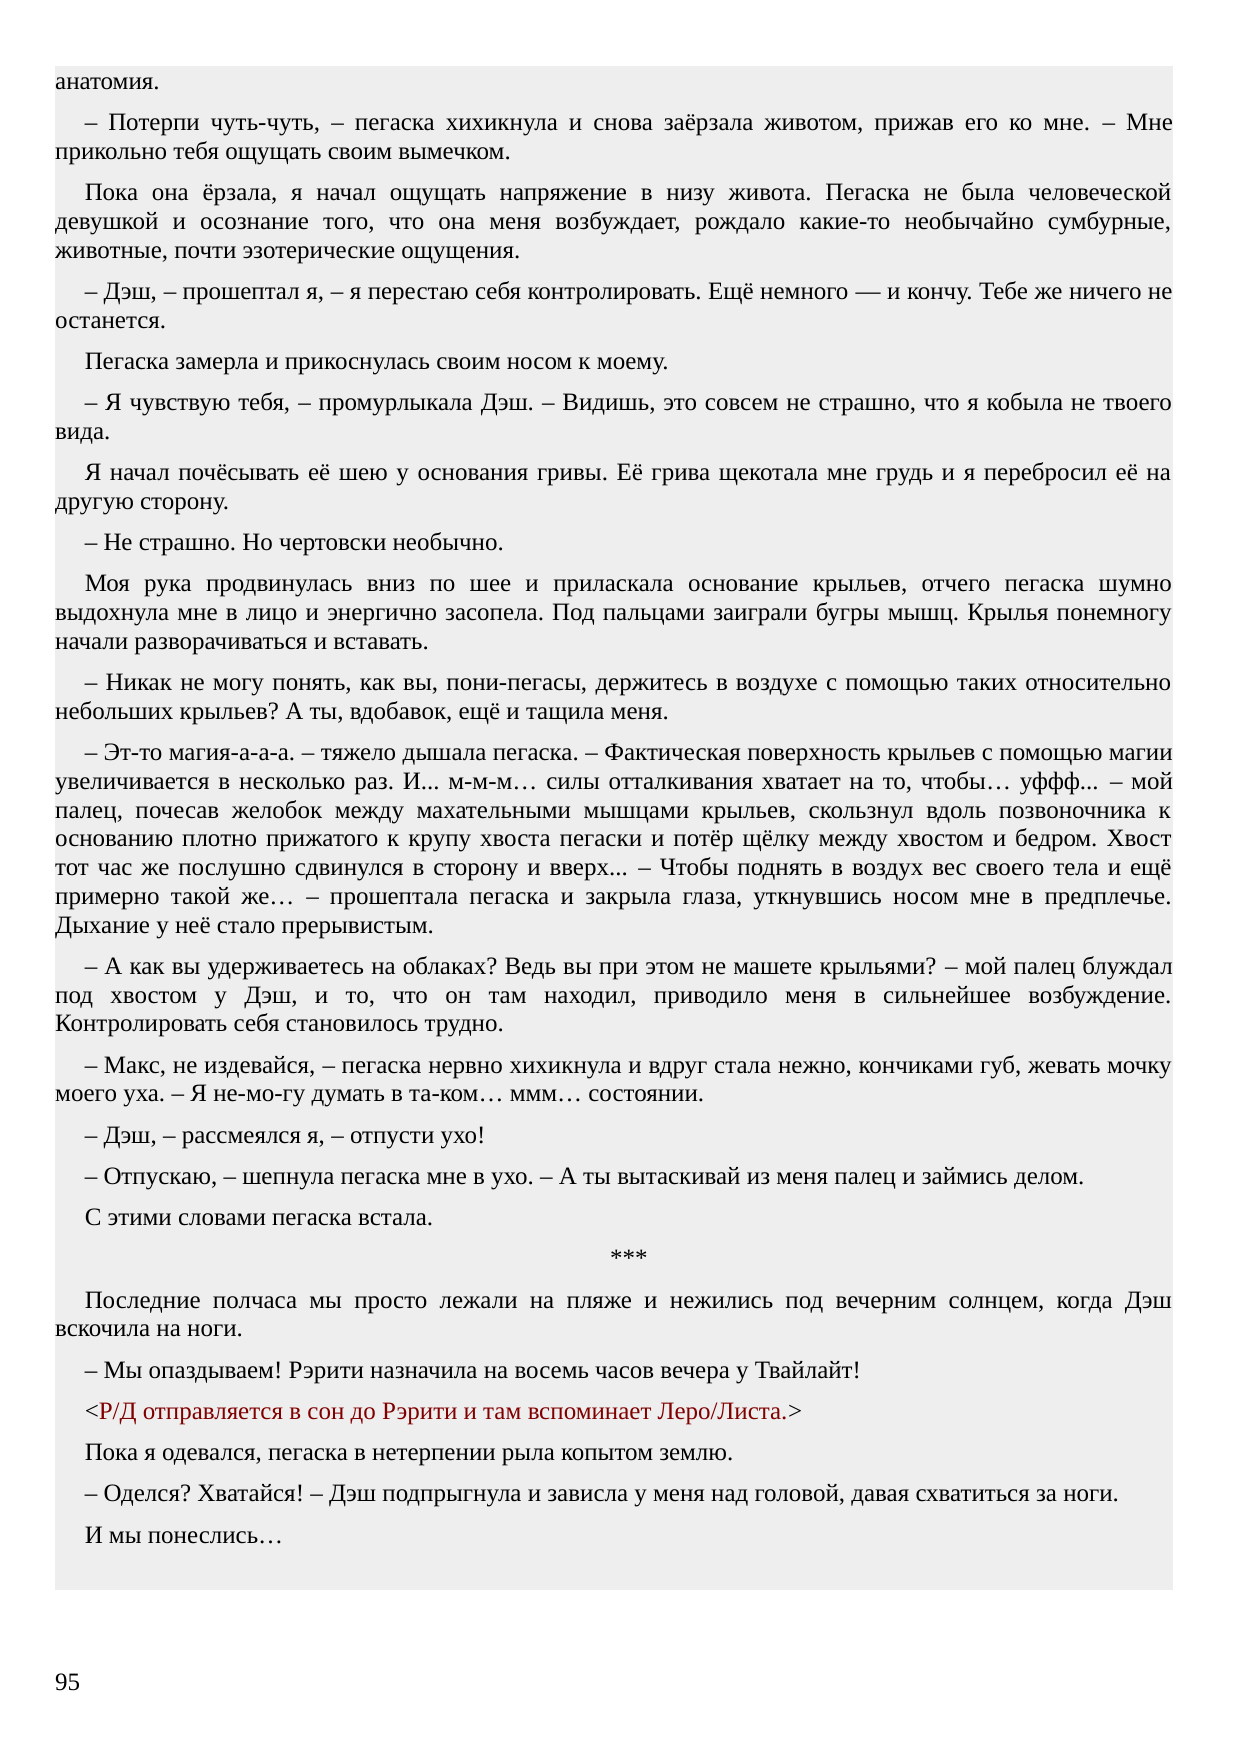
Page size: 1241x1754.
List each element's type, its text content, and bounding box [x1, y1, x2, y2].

text – Оделся? Хватайся! – Дэш подпрыгнула и зависла у меня над головой, давая схватиться за ноги. [55, 1478, 1173, 1507]
text – Макс, не издевайся, – пегаска нервно хихикнула и вдруг стала нежно, кончиками губ, жевать мочку моего уха. – Я не-мо-гу думать в та-ком… ммм… состоянии. [55, 1050, 1173, 1107]
text – А как вы удерживаетесь на облаках? Ведь вы при этом не машете крыльями? – мой палец блуждал под хвостом у Дэш, и то, что он там находил, приводило меня в сильнейшее возбуждение. Контролировать себя становилось трудно. [55, 951, 1173, 1037]
text – Я чувствую тебя, – промурлыкала Дэш. – Видишь, это совсем не страшно, что я кобыла не твоего вида. [55, 387, 1173, 445]
text Пегаска замерла и прикоснулась своим носом к моему. [55, 346, 1173, 375]
text – Эт-то магия-а-а-а. – тяжело дышала пегаска. – Фактическая поверхность крыльев с помощью магии увеличивается в несколько раз. И... м-м-м… силы отталкивания хватает на то, чтобы… уффф... – мой палец, почесав желобок между махательными мышцами крыльев, скользнул вдоль позвоночника к основанию плотно прижатого к крупу хвоста пегаски и потёр щёлку между хвостом и бедром. Хвост тот час же послушно сдвинулся в сторону и вверх... – Чтобы поднять в воздух вес своего тела и ещё примерно такой же… – прошептала пегаска и закрыла глаза, уткнувшись носом мне в предплечье. Дыхание у неё стало прерывистым. [55, 737, 1173, 938]
text Пока она ёрзала, я начал ощущать напряжение в низу живота. Пегаска не была человеческой девушкой и осознание того, что она меня возбуждает, рождало какие-то необычайно сумбурные, животные, почти эзотерические ощущения. [55, 177, 1173, 263]
text Я начал почёсывать её шею у основания гривы. Её грива щекотала мне грудь и я перебросил её на другую сторону. [55, 457, 1173, 515]
text И мы понеслись… [55, 1520, 1173, 1548]
text – Никак не могу понять, как вы, пони-пегасы, держитесь в воздухе с помощью таких относительно небольших крыльев? А ты, вдобавок, ещё и тащила меня. [55, 667, 1173, 725]
text <Р/Д отправляется в сон до Рэрити и там вспоминает Леро/Листа.> [55, 1396, 1173, 1425]
text – Мы опаздываем! Рэрити назначила на восемь часов вечера у Твайлайт! [55, 1355, 1173, 1383]
text – Отпускаю, – шепнула пегаска мне в ухо. – А ты вытаскивай из меня палец и займись делом. [55, 1161, 1173, 1190]
text Последние полчаса мы просто лежали на пляже и нежились под вечерним солнцем, когда Дэш вскочила на ноги. [55, 1285, 1173, 1342]
text – Дэш, – прошептал я, – я перестаю себя контролировать. Ещё немного — и кончу. Тебе же ничего не останется. [55, 276, 1173, 333]
text – Не страшно. Но чертовски необычно. [55, 527, 1173, 556]
text Пока я одевался, пегаска в нетерпении рыла копытом землю. [55, 1437, 1173, 1466]
text анатомия. [55, 66, 1173, 95]
text *** [55, 1243, 1173, 1272]
text Моя рука продвинулась вниз по шее и приласкала основание крыльев, отчего пегаска шумно выдохнула мне в лицо и энергично засопела. Под пальцами заиграли бугры мышц. Крылья понемногу начали разворачиваться и вставать. [55, 568, 1173, 655]
text С этими словами пегаска встала. [55, 1202, 1173, 1231]
text – Дэш, – рассмеялся я, – отпусти ухо! [55, 1120, 1173, 1148]
text – Потерпи чуть-чуть, – пегаска хихикнула и снова заёрзала животом, прижав его ко мне. – Мне прикольно тебя ощущать своим вымечком. [55, 107, 1173, 165]
